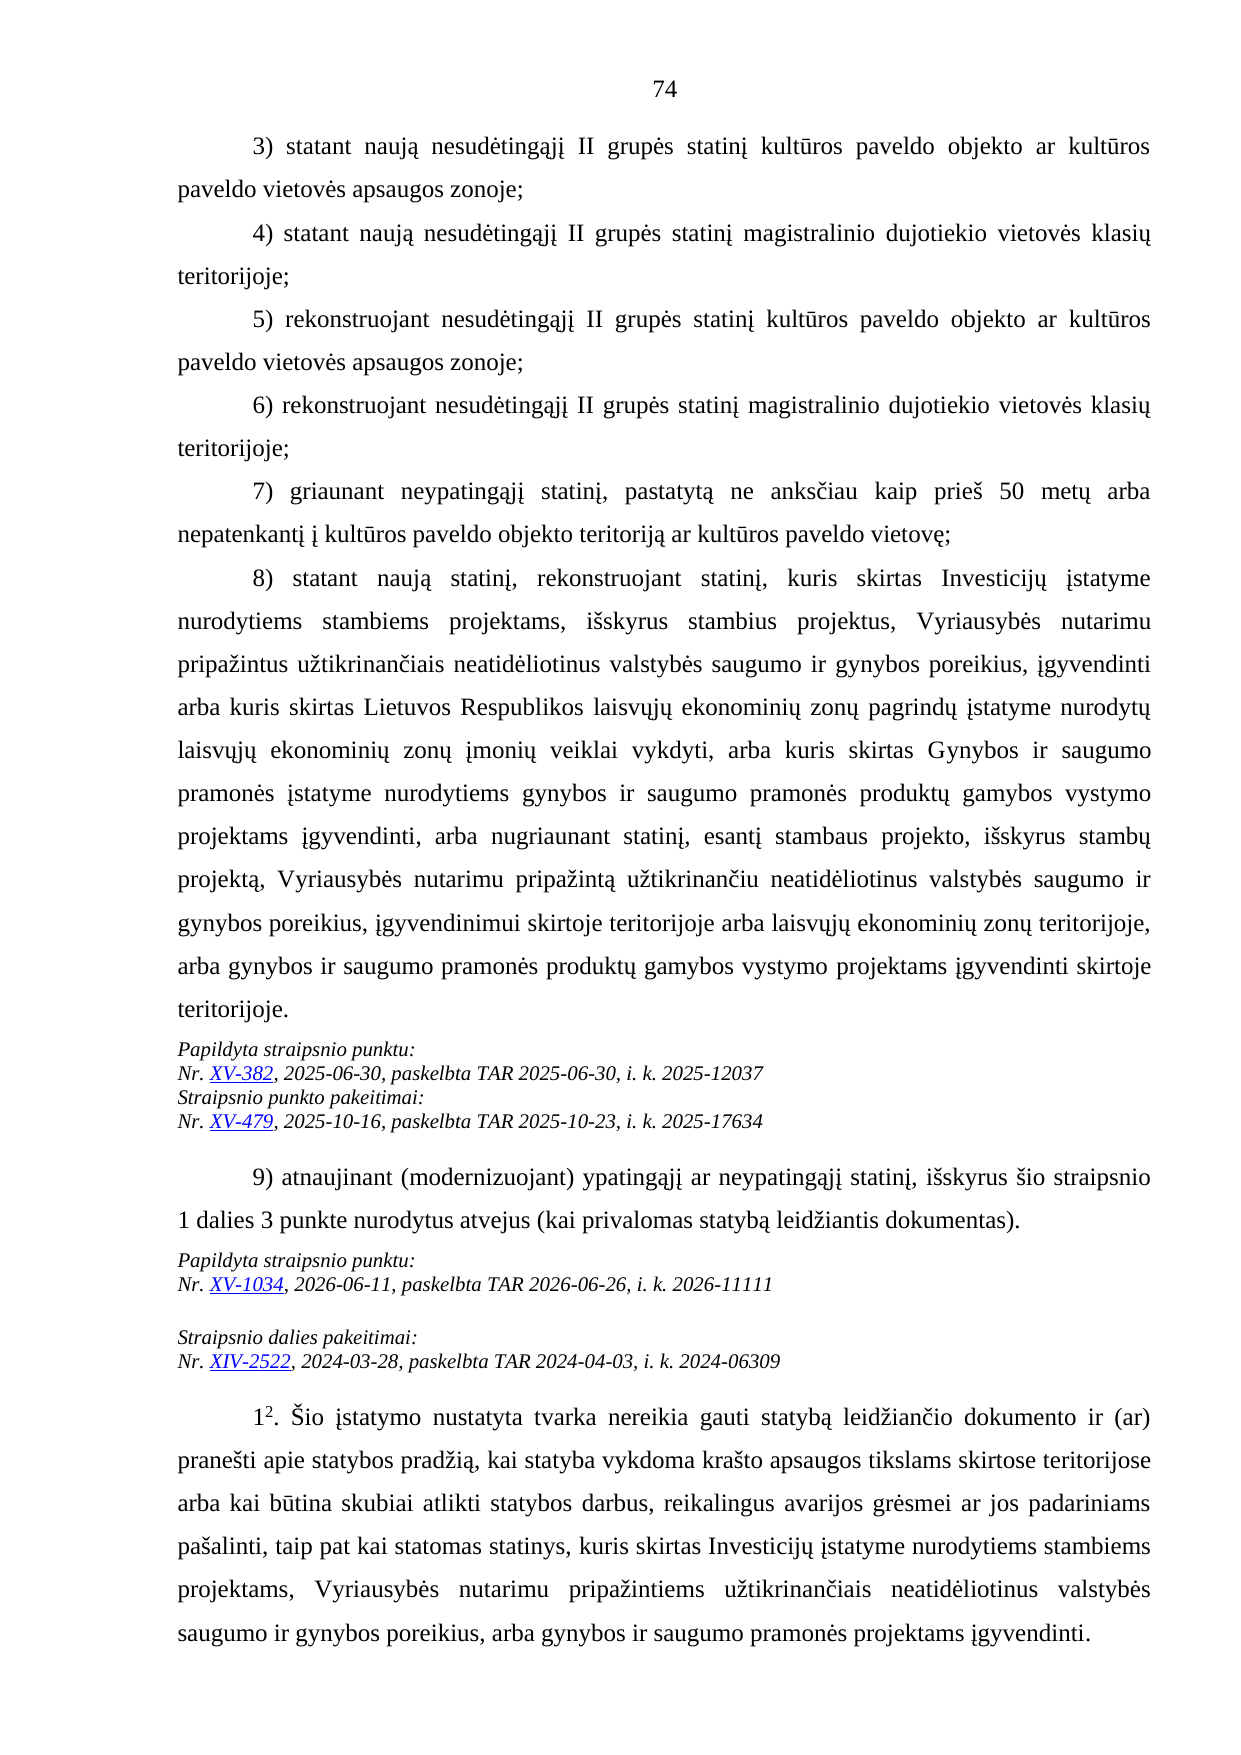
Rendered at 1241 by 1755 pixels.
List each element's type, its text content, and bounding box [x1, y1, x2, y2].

text 4) statant naują nesudėtingąjį II grupės statinį magistralinio dujotiekio vietovės klasių teritorijoje; [177, 218, 1152, 289]
text Nr. XV-382, 2025-06-30, paskelbta TAR 2025-06-30, i. k. 2025-12037 [177, 1061, 1152, 1085]
text 9) atnaujinant (modernizuojant) ypatingąjį ar neypatingąjį statinį, išskyrus šio straipsnio 1 dalies 3 punkte nurodytus atvejus (kai privalomas statybą leidžiantis dokumentas). [177, 1162, 1152, 1234]
text 12. Šio įstatymo nustatyta tvarka nereikia gauti statybą leidžiančio dokumento ir (ar) pranešti apie statybos pradžią, kai statyba vykdoma krašto apsaugos tikslams skirtose teritorijose arba kai būtina skubiai atlikti statybos darbus, reikalingus avarijos grėsmei ar jos padariniams pašalinti, taip pat kai statomas statinys, kuris skirtas Investicijų įstatyme nurodytiems stambiems projektams, Vyriausybės nutarimu pripažintiems užtikrinančiais neatidėliotinus valstybės saugumo ir gynybos poreikius, arba gynybos ir saugumo pramonės projektams įgyvendinti. [177, 1402, 1152, 1646]
text Nr. XIV-2522, 2024-03-28, paskelbta TAR 2024-04-03, i. k. 2024-06309 [177, 1349, 1152, 1373]
text Straipsnio dalies pakeitimai: [177, 1325, 1152, 1349]
text Papildyta straipsnio punktu: [177, 1248, 1152, 1272]
text Nr. XV-1034, 2026-06-11, paskelbta TAR 2026-06-26, i. k. 2026-11111 [177, 1272, 1152, 1296]
text 3) statant naują nesudėtingąjį II grupės statinį kultūros paveldo objekto ar kultūros paveldo vietovės apsaugos zonoje; [177, 131, 1152, 203]
text Straipsnio punkto pakeitimai: [177, 1085, 1152, 1109]
text 7) griaunant neypatingąjį statinį, pastatytą ne anksčiau kaip prieš 50 metų arba nepatenkantį į kultūros paveldo objekto teritoriją ar kultūros paveldo vietovę; [177, 476, 1152, 548]
text Papildyta straipsnio punktu: [177, 1037, 1152, 1061]
text Nr. XV-479, 2025-10-16, paskelbta TAR 2025-10-23, i. k. 2025-17634 [177, 1109, 1152, 1133]
text 6) rekonstruojant nesudėtingąjį II grupės statinį magistralinio dujotiekio vietovės klasių teritorijoje; [177, 390, 1152, 462]
text 5) rekonstruojant nesudėtingąjį II grupės statinį kultūros paveldo objekto ar kultūros paveldo vietovės apsaugos zonoje; [177, 304, 1152, 376]
text 8) statant naują statinį, rekonstruojant statinį, kuris skirtas Investicijų įstatyme nurodytiems stambiems projektams, išskyrus stambius projektus, Vyriausybės nutarimu pripažintus užtikrinančiais neatidėliotinus valstybės saugumo ir gynybos poreikius, įgyvendinti arba kuris skirtas Lietuvos Respublikos laisvųjų ekonominių zonų pagrindų įstatyme nurodytų laisvųjų ekonominių zonų įmonių veiklai vykdyti, arba kuris skirtas Gynybos ir saugumo pramonės įstatyme nurodytiems gynybos ir saugumo pramonės produktų gamybos vystymo projektams įgyvendinti, arba nugriaunant statinį, esantį stambaus projekto, išskyrus stambų projektą, Vyriausybės nutarimu pripažintą užtikrinančiu neatidėliotinus valstybės saugumo ir gynybos poreikius, įgyvendinimui skirtoje teritorijoje arba laisvųjų ekonominių zonų teritorijoje, arba gynybos ir saugumo pramonės produktų gamybos vystymo projektams įgyvendinti skirtoje teritorijoje. [177, 563, 1152, 1023]
